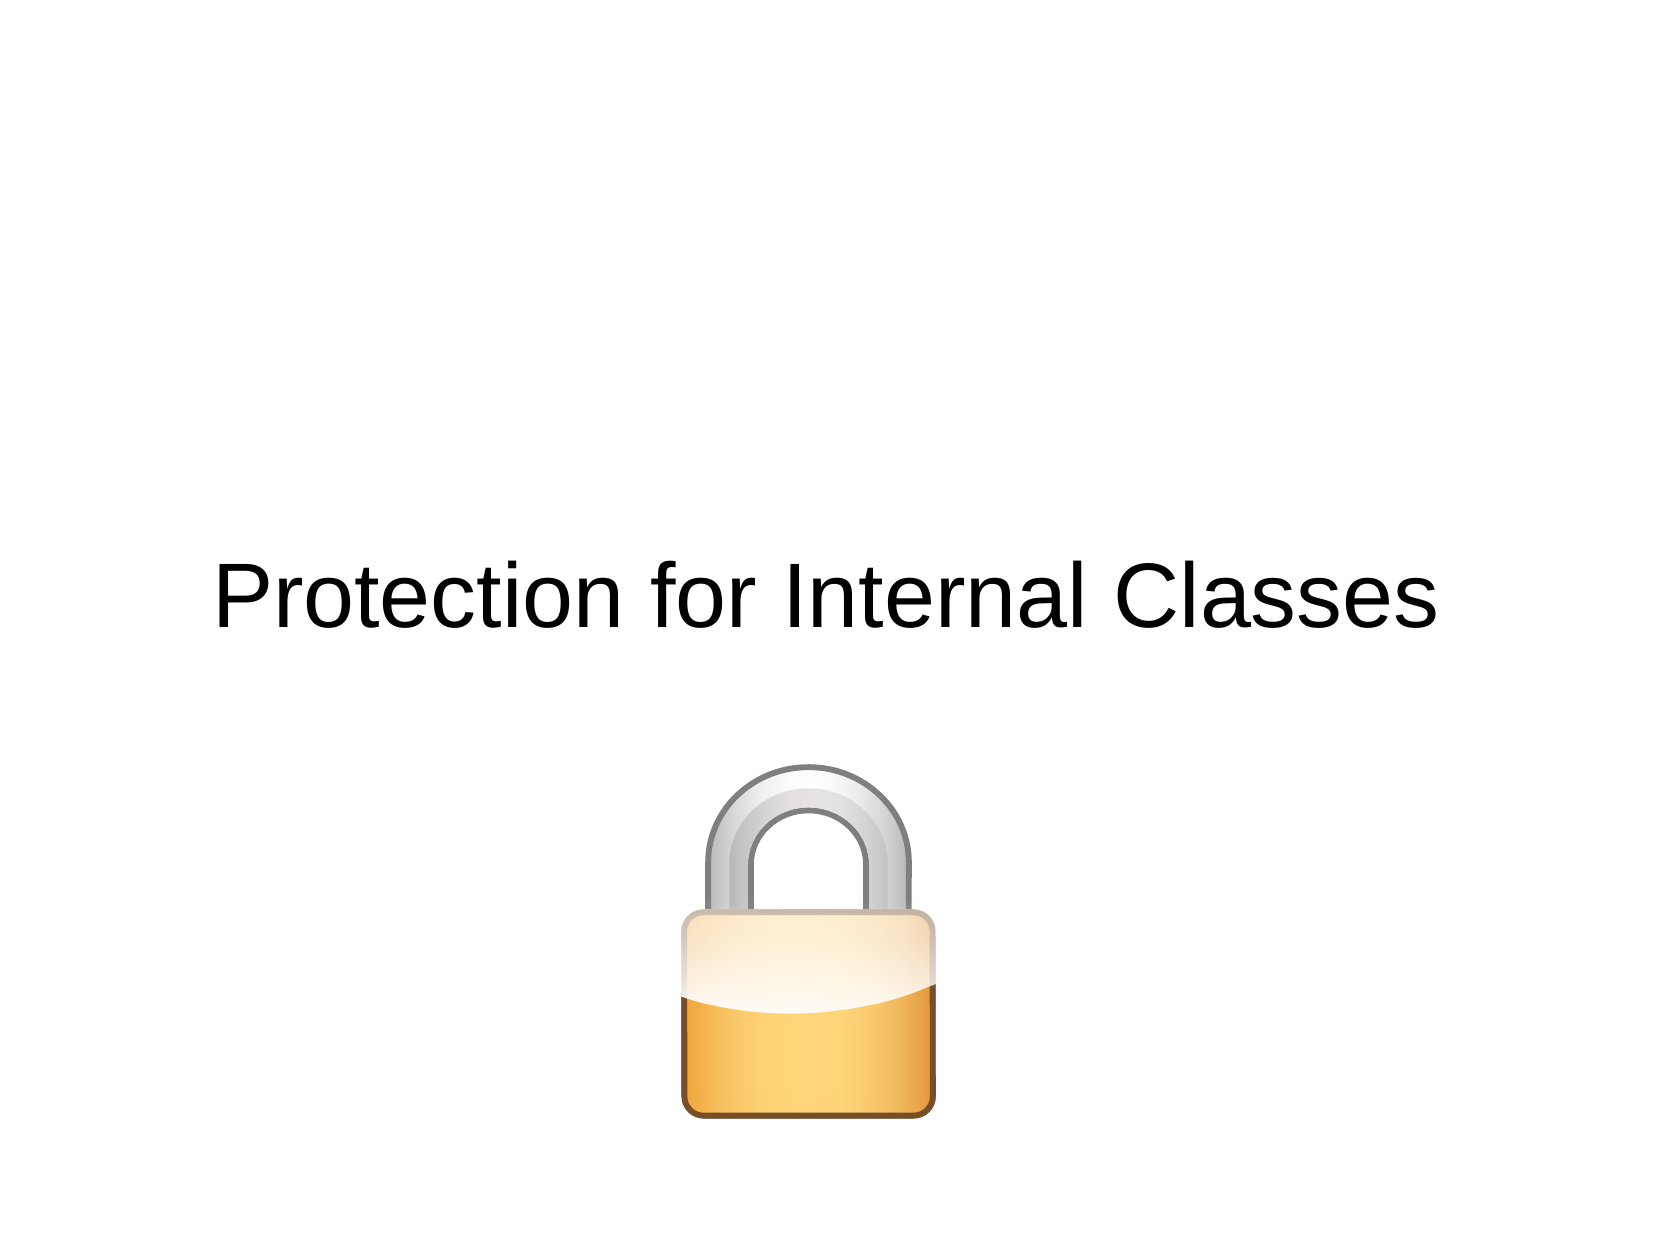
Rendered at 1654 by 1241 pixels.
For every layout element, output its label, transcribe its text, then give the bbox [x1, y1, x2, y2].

picture [615, 750, 1006, 1141]
title Protection for Internal Classes [82, 492, 1571, 700]
